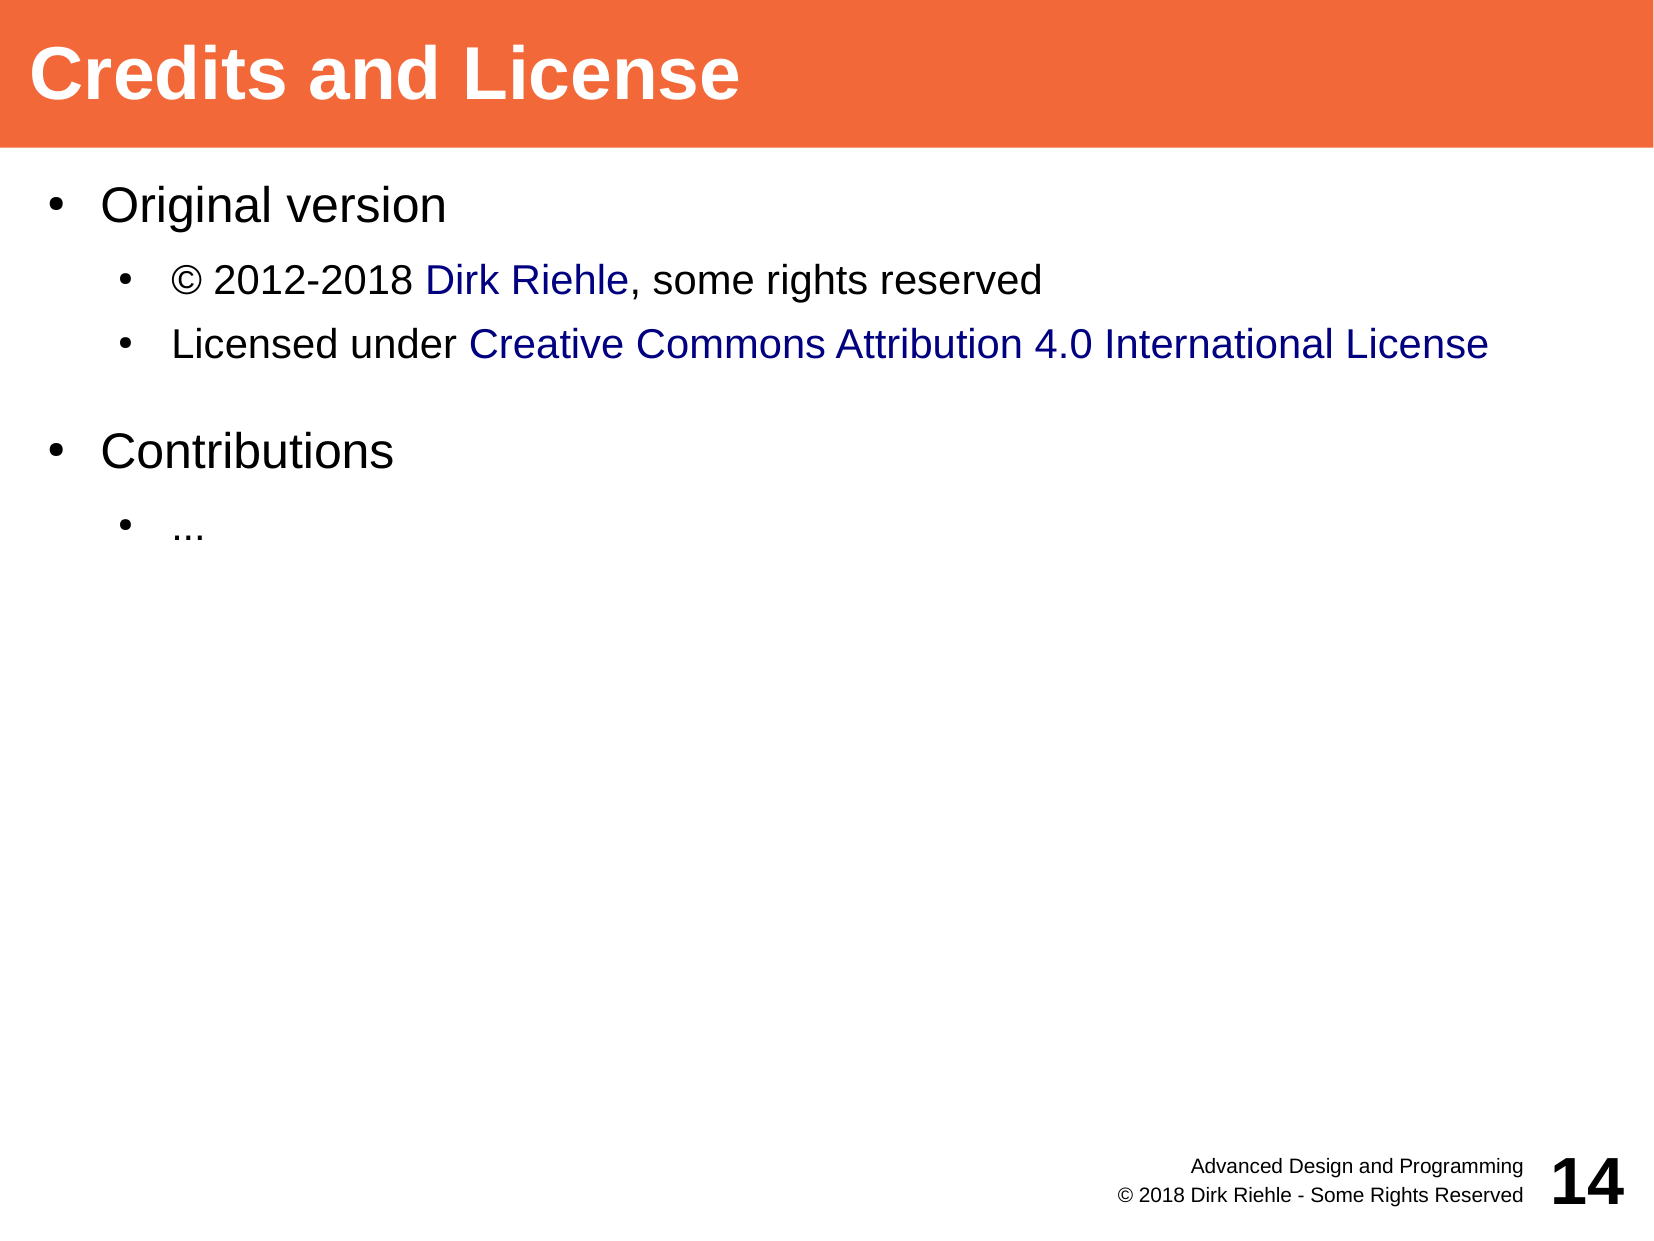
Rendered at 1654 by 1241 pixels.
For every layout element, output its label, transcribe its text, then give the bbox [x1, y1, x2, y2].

title Credits and License [0, 0, 1654, 148]
list Original version © 2012-2018 Dirk Riehle, some rights reserved Licensed under Creative Commons Attribution 4.0 International License Contributions ... [29, 177, 1625, 1063]
